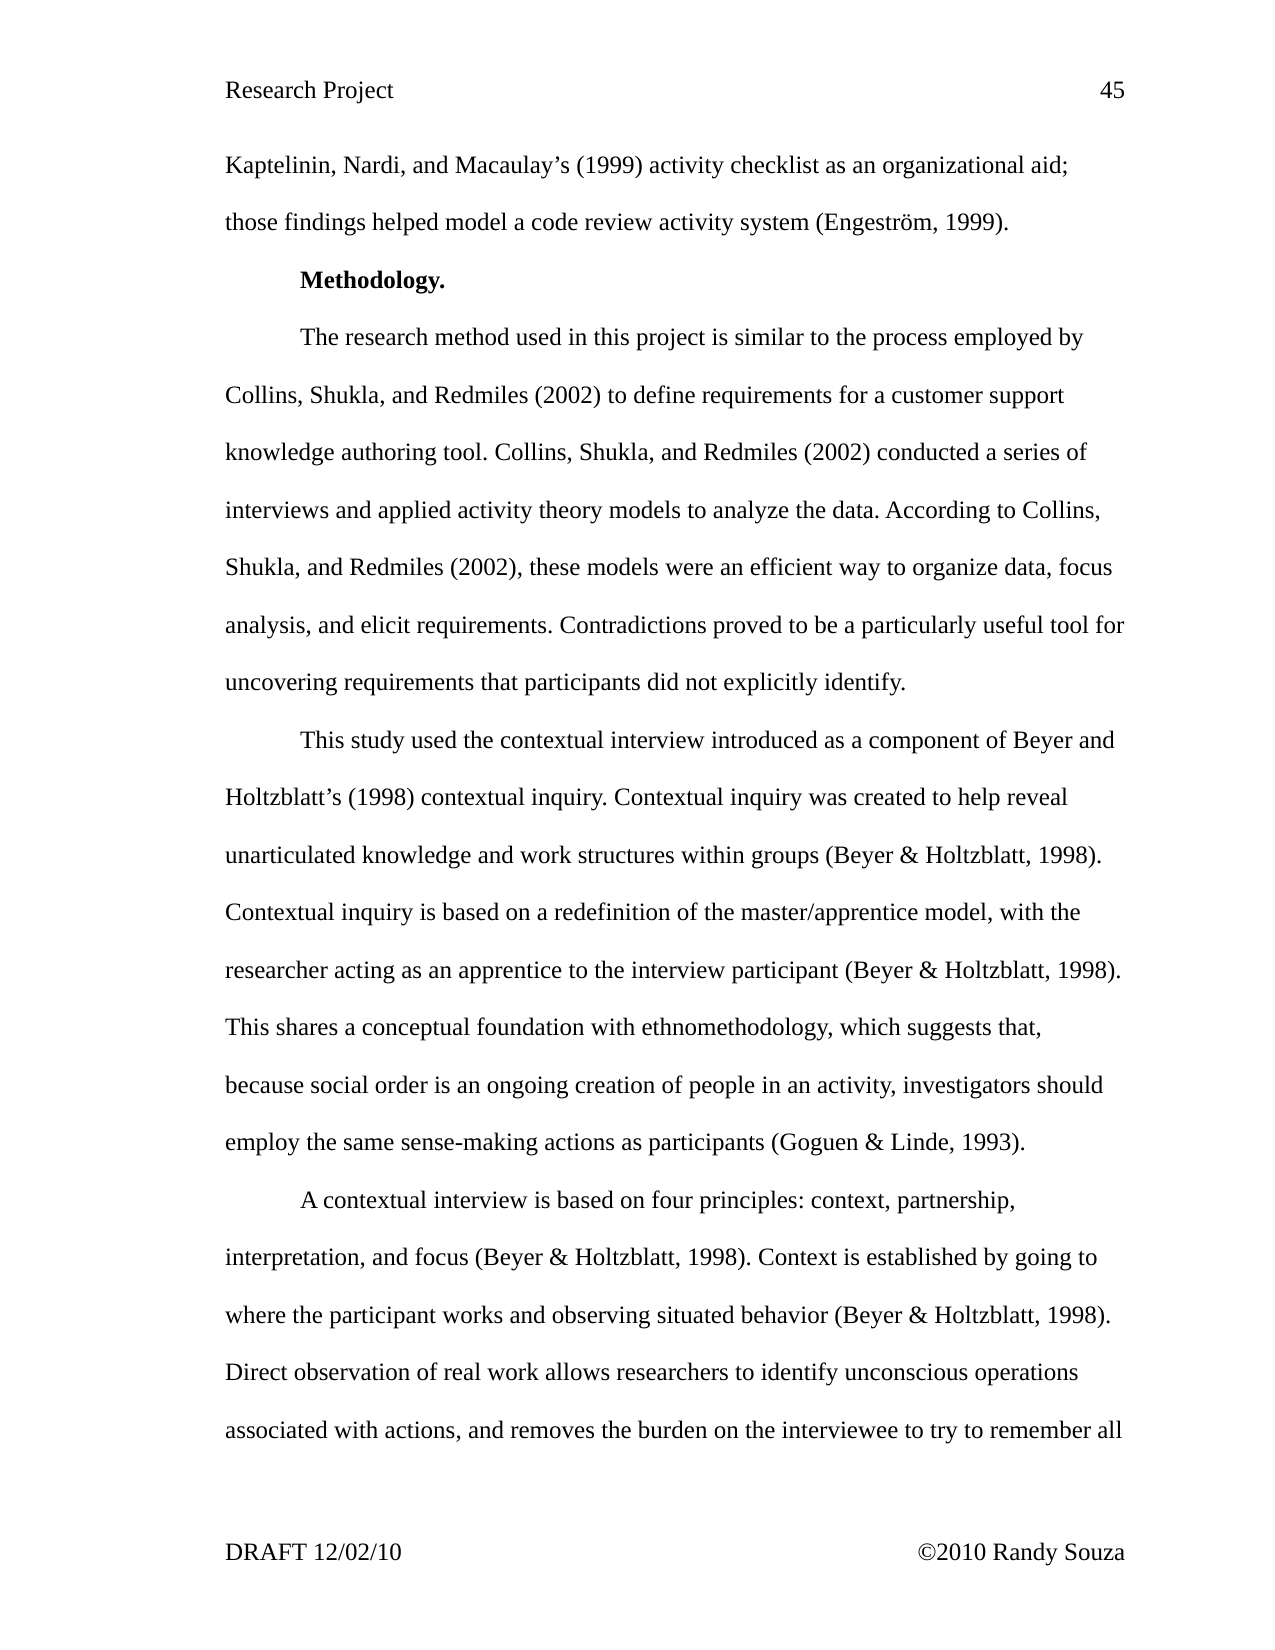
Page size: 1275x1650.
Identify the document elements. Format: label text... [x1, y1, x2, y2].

text Kaptelinin, Nardi, and Macaulay’s (1999) activity checklist as an organizational aid; those findings helped model a code review activity system (Engeström, 1999). [225, 150, 1125, 236]
text This study used the contextual interview introduced as a component of Beyer and Holtzblatt’s (1998) contextual inquiry. Contextual inquiry was created to help reveal unarticulated knowledge and work structures within groups (Beyer & Holtzblatt, 1998). Contextual inquiry is based on a redefinition of the master/apprentice model, with the researcher acting as an apprentice to the interview participant (Beyer & Holtzblatt, 1998). This shares a conceptual foundation with ethnomethodology, which suggests that, because social order is an ongoing creation of people in an activity, investigators should employ the same sense-making actions as participants (Goguen & Linde, 1993). [225, 725, 1125, 1156]
subtitle Methodology. [300, 265, 1125, 294]
text A contextual interview is based on four principles: context, partnership, interpretation, and focus (Beyer & Holtzblatt, 1998). Context is established by going to where the participant works and observing situated behavior (Beyer & Holtzblatt, 1998). Direct observation of real work allows researchers to identify unconscious operations associated with actions, and removes the burden on the interviewee to try to remember all [225, 1185, 1125, 1444]
text The research method used in this project is similar to the process employed by Collins, Shukla, and Redmiles (2002) to define requirements for a customer support knowledge authoring tool. Collins, Shukla, and Redmiles (2002) conducted a series of interviews and applied activity theory models to analyze the data. According to Collins, Shukla, and Redmiles (2002), these models were an efficient way to organize data, focus analysis, and elicit requirements. Contradictions proved to be a particularly useful tool for uncovering requirements that participants did not explicitly identify. [225, 322, 1125, 696]
